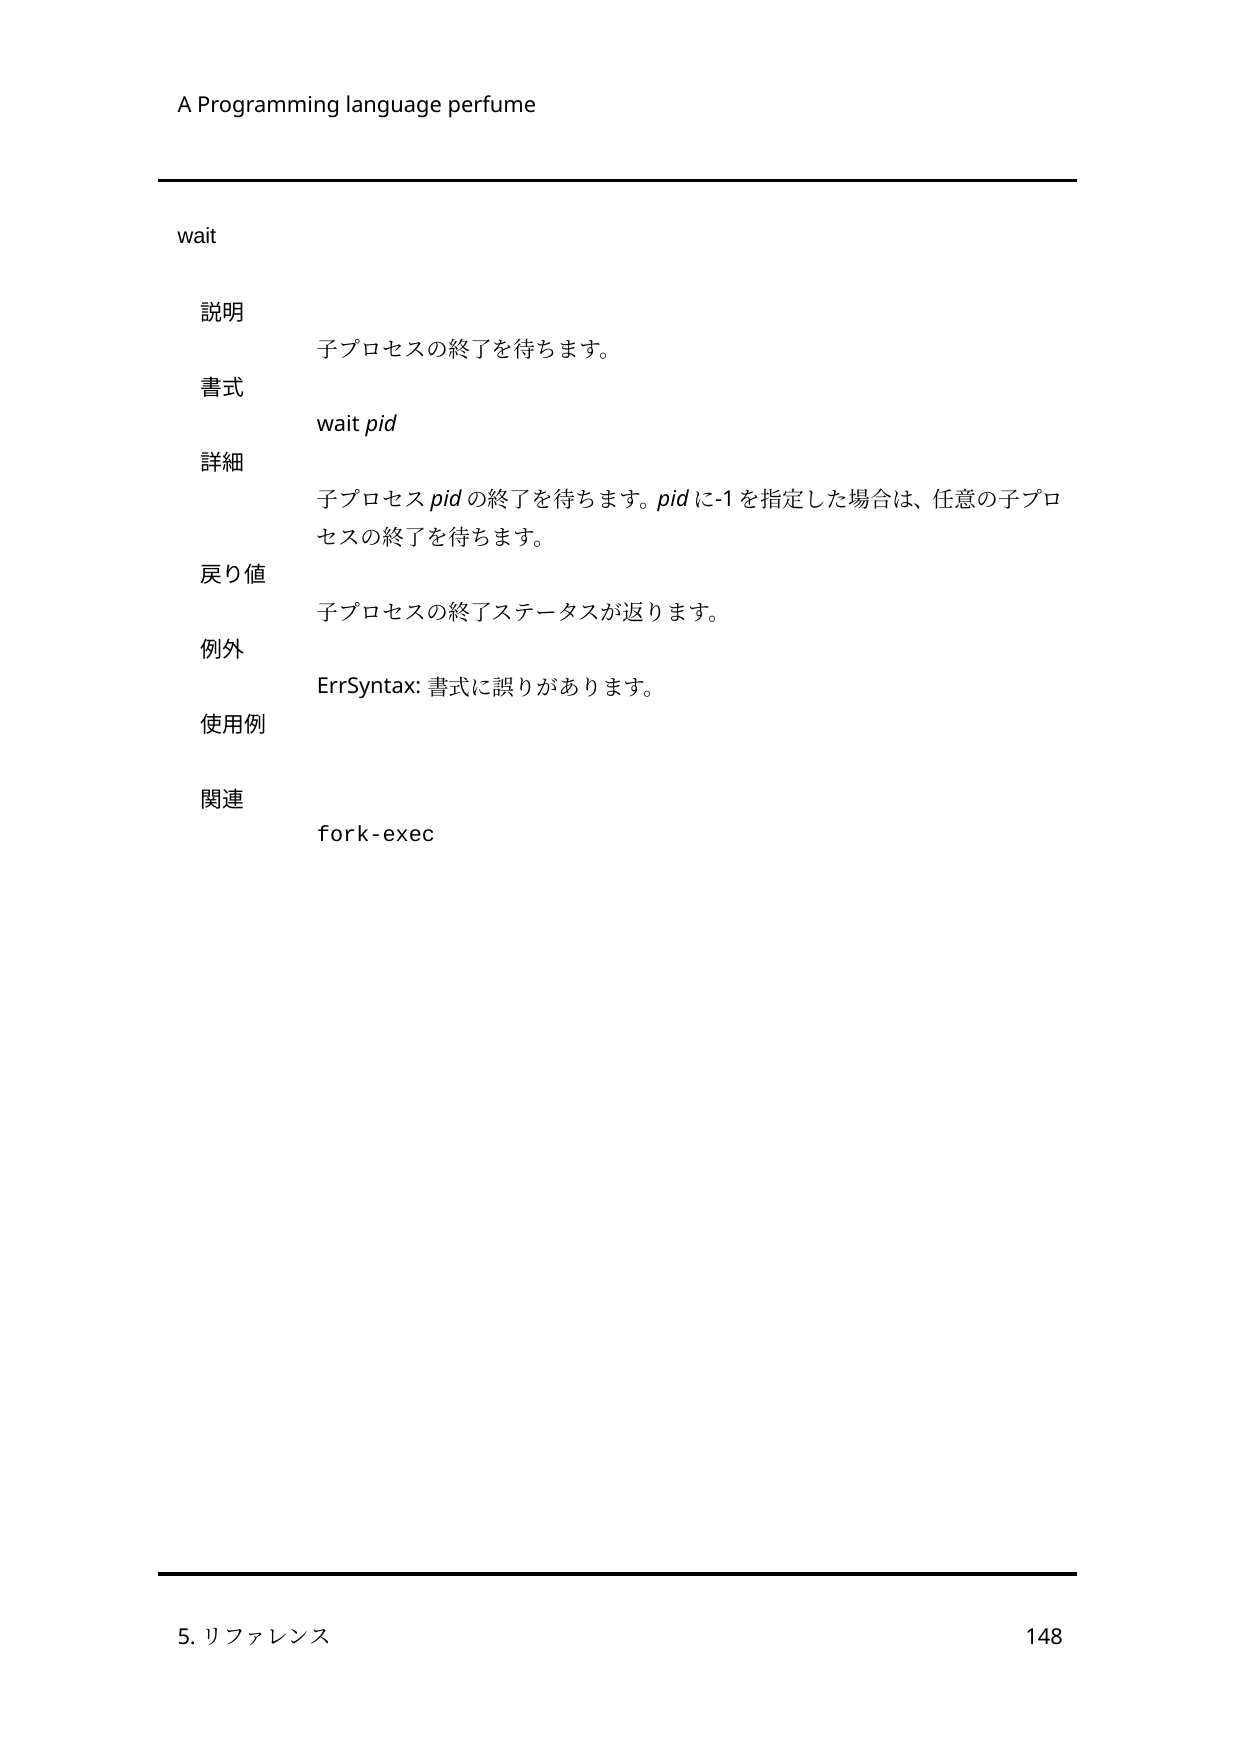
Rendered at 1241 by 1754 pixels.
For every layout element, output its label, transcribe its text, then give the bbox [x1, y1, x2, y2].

table_cell 子プロセスpidの終了を待ちます。pidに-1を指定した場合は、任意の子プロセスの終了を待ちます。 [317, 442, 1063, 554]
table_cell 子プロセスの終了ステータスが返ります。 [317, 554, 1063, 629]
table_header 説明 [200, 292, 317, 367]
table_cell 戻り値 [200, 554, 317, 629]
table_cell 詳細 [200, 442, 317, 554]
table_cell fork-exec [317, 779, 1063, 867]
table_cell wait pid [317, 367, 1063, 442]
table_cell 書式 [200, 367, 317, 442]
table_cell 使用例 [200, 704, 317, 779]
table_cell 関連 [200, 779, 317, 867]
table_cell 例外 [200, 629, 317, 704]
table_cell ErrSyntax: 書式に誤りがあります。 [317, 629, 1063, 704]
subtitle wait [177, 217, 1063, 254]
table_cell [317, 704, 1063, 779]
table_header 子プロセスの終了を待ちます。 [317, 292, 1063, 367]
